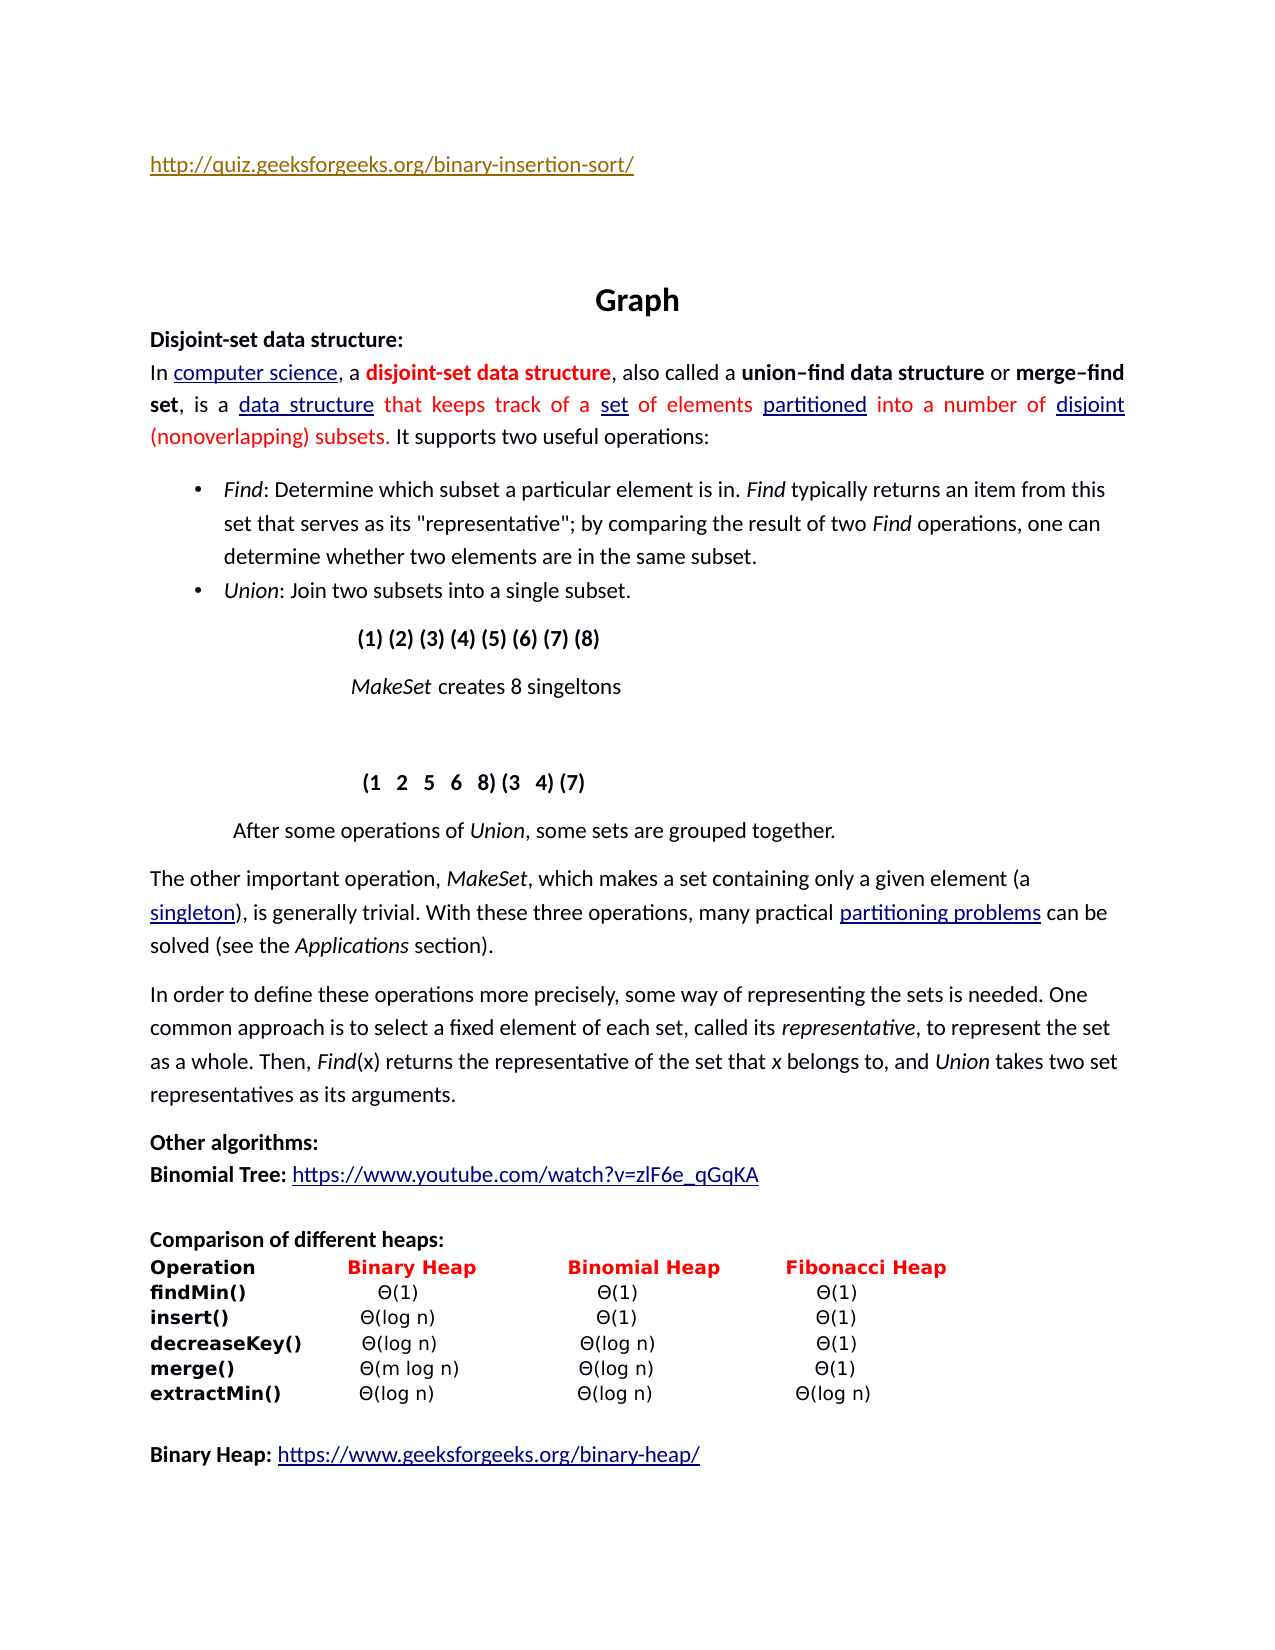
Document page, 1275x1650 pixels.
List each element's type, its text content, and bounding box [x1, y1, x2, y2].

list In computer science, a disjoint-set data structure, also called a union–find data structure or merge–find set, is a data structure that keeps track of a set of elements partitioned into a number of disjoint (nonoverlapping) subsets. It supports two useful operations: [150, 358, 1125, 450]
text In order to define these operations more precisely, some way of representing the sets is needed. One common approach is to select a fixed element of each set, called its representative, to represent the set as a whole. Then, Find(x) returns the representative of the set that x belongs to, and Union takes two set representatives as its arguments. [150, 980, 1125, 1108]
list Union: Join two subsets into a single subset. [194, 576, 1125, 604]
list Comparison of different heaps: [150, 1225, 1125, 1253]
list Operation Binary Heap Binomial Heap Fibonacci Heap [150, 1257, 1125, 1279]
list http://quiz.geeksforgeeks.org/binary-insertion-sort/ [150, 150, 1125, 178]
list decreaseKey() Θ(log n) Θ(log n) Θ(1) [150, 1332, 1125, 1354]
text The other important operation, MakeSet, which makes a set containing only a given element (a singleton), is generally trivial. With these three operations, many practical partitioning problems can be solved (see the Applications section). [150, 864, 1125, 959]
text MakeSet creates 8 singeltons [150, 672, 1125, 700]
list Binary Heap: https://www.geeksforgeeks.org/binary-heap/ [150, 1440, 1125, 1468]
list Find: Determine which subset a particular element is in. Find typically returns an item from this set that serves as its "representative"; by comparing the result of two Find operations, one can determine whether two elements are in the same subset. [194, 475, 1125, 570]
list Binomial Tree: https://www.youtube.com/watch?v=zlF6e_qGqKA [150, 1161, 1125, 1189]
list findMin() Θ(1) Θ(1) Θ(1) [150, 1282, 1125, 1304]
list extractMin() Θ(log n) Θ(log n) Θ(log n) [150, 1383, 1125, 1404]
list merge() Θ(m log n) Θ(log n) Θ(1) [150, 1358, 1125, 1379]
text (1 2 5 6 8) (3 4) (7) [150, 768, 1125, 796]
text After some operations of Union, some sets are grouped together. [150, 816, 1125, 844]
list Disjoint-set data structure: [150, 326, 1125, 353]
text (1) (2) (3) (4) (5) (6) (7) (8) [150, 624, 1125, 652]
list insert() Θ(log n) Θ(1) Θ(1) [150, 1307, 1125, 1329]
list Graph [150, 279, 1125, 319]
list Other algorithms: [150, 1128, 1125, 1156]
